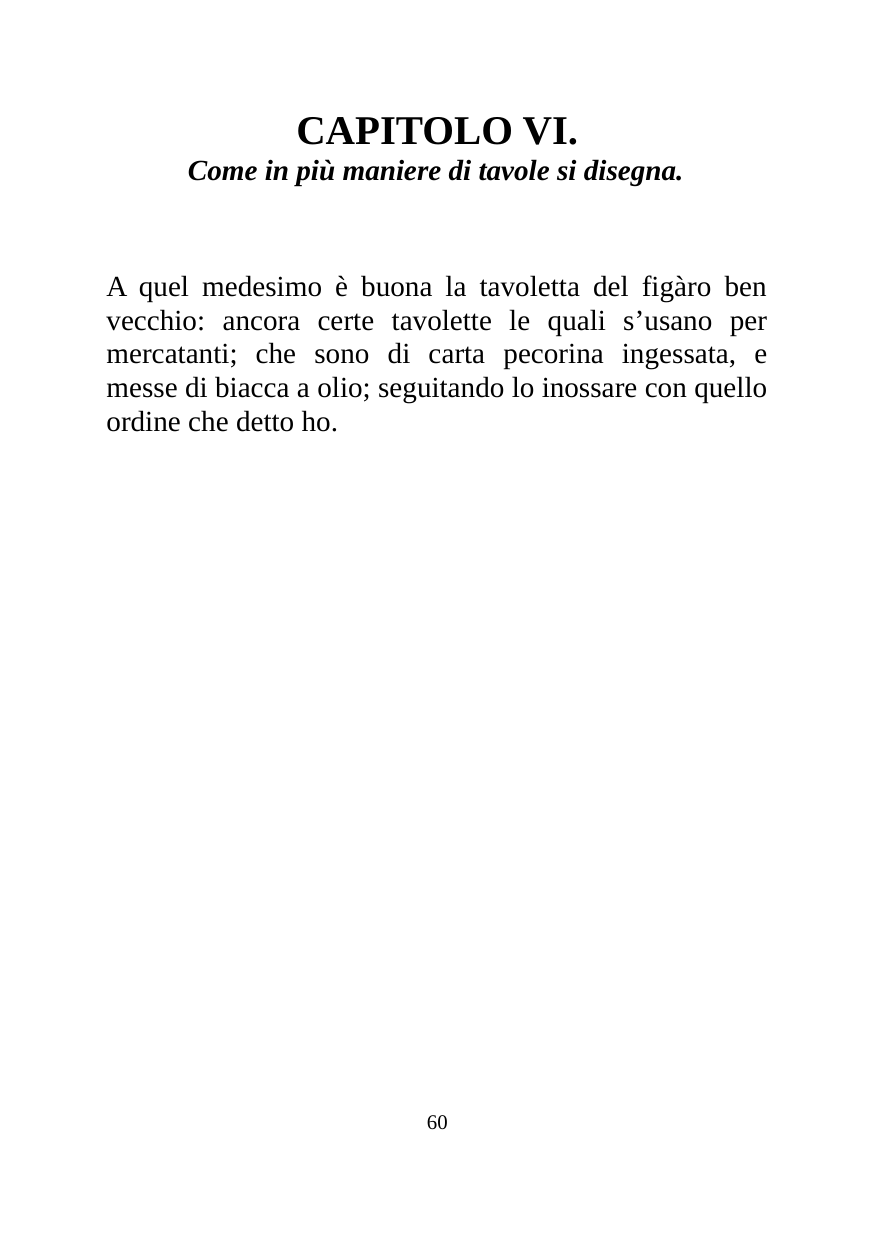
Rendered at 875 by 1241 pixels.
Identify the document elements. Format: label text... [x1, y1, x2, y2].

subtitle CAPITOLO VI. Come in più maniere di tavole si disegna. [106, 106, 768, 187]
text A quel medesimo è buona la tavoletta del figàro ben vecchio: ancora certe tavolette le quali s’usano per mercatanti; che sono di carta pecorina ingessata, e messe di biacca a olio; seguitando lo inossare con quello ordine che detto ho. [106, 269, 768, 437]
